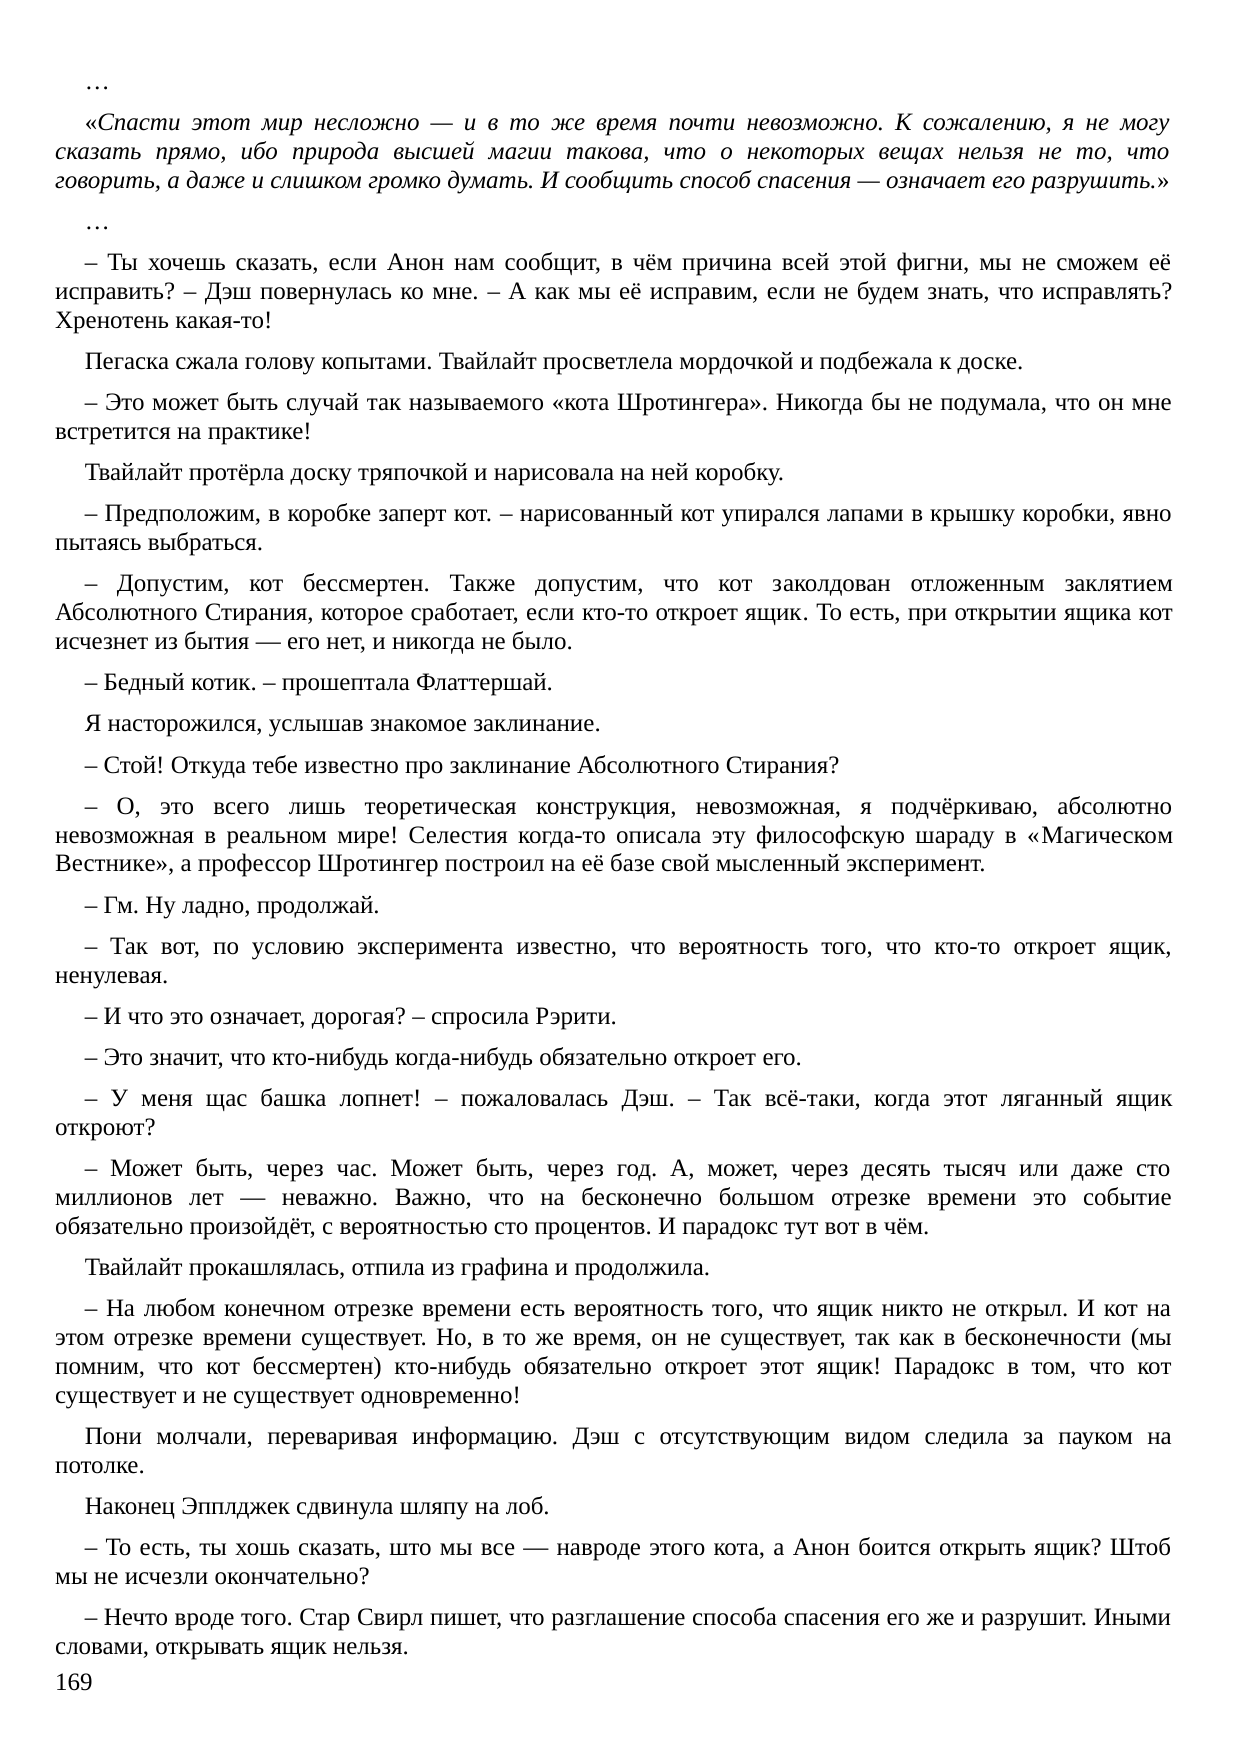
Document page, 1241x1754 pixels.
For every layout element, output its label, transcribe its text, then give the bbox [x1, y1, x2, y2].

text Пегаска сжала голову копытами. Твайлайт просветлела мордочкой и подбежала к доске. [55, 346, 1173, 375]
text – У меня щас башка лопнет! – пожаловалась Дэш. – Так всё-таки, когда этот ляганный ящик откроют? [55, 1083, 1173, 1141]
text – Допустим, кот бессмертен. Также допустим, что кот заколдован отложенным заклятием Абсолютного Стирания, которое сработает, если кто-то откроет ящик. То есть, при открытии ящика кот исчезнет из бытия — его нет, и никогда не было. [55, 568, 1173, 655]
text Пони молчали, переваривая информацию. Дэш с отсутствующим видом следила за пауком на потолке. [55, 1421, 1173, 1478]
text – Может быть, через час. Может быть, через год. А, может, через десять тысяч или даже сто миллионов лет — неважно. Важно, что на бесконечно большом отрезке времени это событие обязательно произойдёт, с вероятностью сто процентов. И парадокс тут вот в чём. [55, 1153, 1173, 1240]
text – Нечто вроде того. Стар Свирл пишет, что разглашение способа спасения его же и разрушит. Иными словами, открывать ящик нельзя. [55, 1602, 1173, 1660]
text – Ты хочешь сказать, если Анон нам сообщит, в чём причина всей этой фигни, мы не сможем её исправить? – Дэш повернулась ко мне. – А как мы её исправим, если не будем знать, что исправлять? Хренотень какая-то! [55, 247, 1173, 333]
text – Так вот, по условию эксперимента известно, что вероятность того, что кто-то откроет ящик, ненулевая. [55, 931, 1173, 988]
text – Гм. Ну ладно, продолжай. [55, 890, 1173, 918]
text «Спасти этот мир несложно — и в то же время почти невозможно. К сожалению, я не могу сказать прямо, ибо природа высшей магии такова, что о некоторых вещах нельзя не то, что говорить, а даже и слишком громко думать. И сообщить способ спасения — означает его разрушить.» [55, 107, 1173, 193]
text – Предположим, в коробке заперт кот. – нарисованный кот упирался лапами в крышку коробки, явно пытаясь выбраться. [55, 498, 1173, 556]
text – Это может быть случай так называемого «кота Шротингера». Никогда бы не подумала, что он мне встретится на практике! [55, 387, 1173, 445]
text – То есть, ты хошь сказать, што мы все — навроде этого кота, а Анон боится открыть ящик? Штоб мы не исчезли окончательно? [55, 1532, 1173, 1590]
text … [55, 66, 1173, 95]
text – Это значит, что кто-нибудь когда-нибудь обязательно откроет его. [55, 1042, 1173, 1071]
text Я насторожился, услышав знакомое заклинание. [55, 708, 1173, 737]
text – На любом конечном отрезке времени есть вероятность того, что ящик никто не открыл. И кот на этом отрезке времени существует. Но, в то же время, он не существует, так как в бесконечности (мы помним, что кот бессмертен) кто-нибудь обязательно откроет этот ящик! Парадокс в том, что кот существует и не существует одновременно! [55, 1293, 1173, 1408]
text … [55, 206, 1173, 235]
text Твайлайт протёрла доску тряпочкой и нарисовала на ней коробку. [55, 457, 1173, 486]
text Наконец Эпплджек сдвинула шляпу на лоб. [55, 1491, 1173, 1520]
text – О, это всего лишь теоретическая конструкция, невозможная, я подчёркиваю, абсолютно невозможная в реальном мире! Селестия когда-то описала эту философскую шараду в «Магическом Вестнике», а профессор Шротингер построил на её базе свой мысленный эксперимент. [55, 791, 1173, 877]
text – Бедный котик. – прошептала Флаттершай. [55, 667, 1173, 696]
text – Стой! Откуда тебе известно про заклинание Абсолютного Стирания? [55, 750, 1173, 778]
text Твайлайт прокашлялась, отпила из графина и продолжила. [55, 1252, 1173, 1281]
text – И что это означает, дорогая? – спросила Рэрити. [55, 1001, 1173, 1030]
